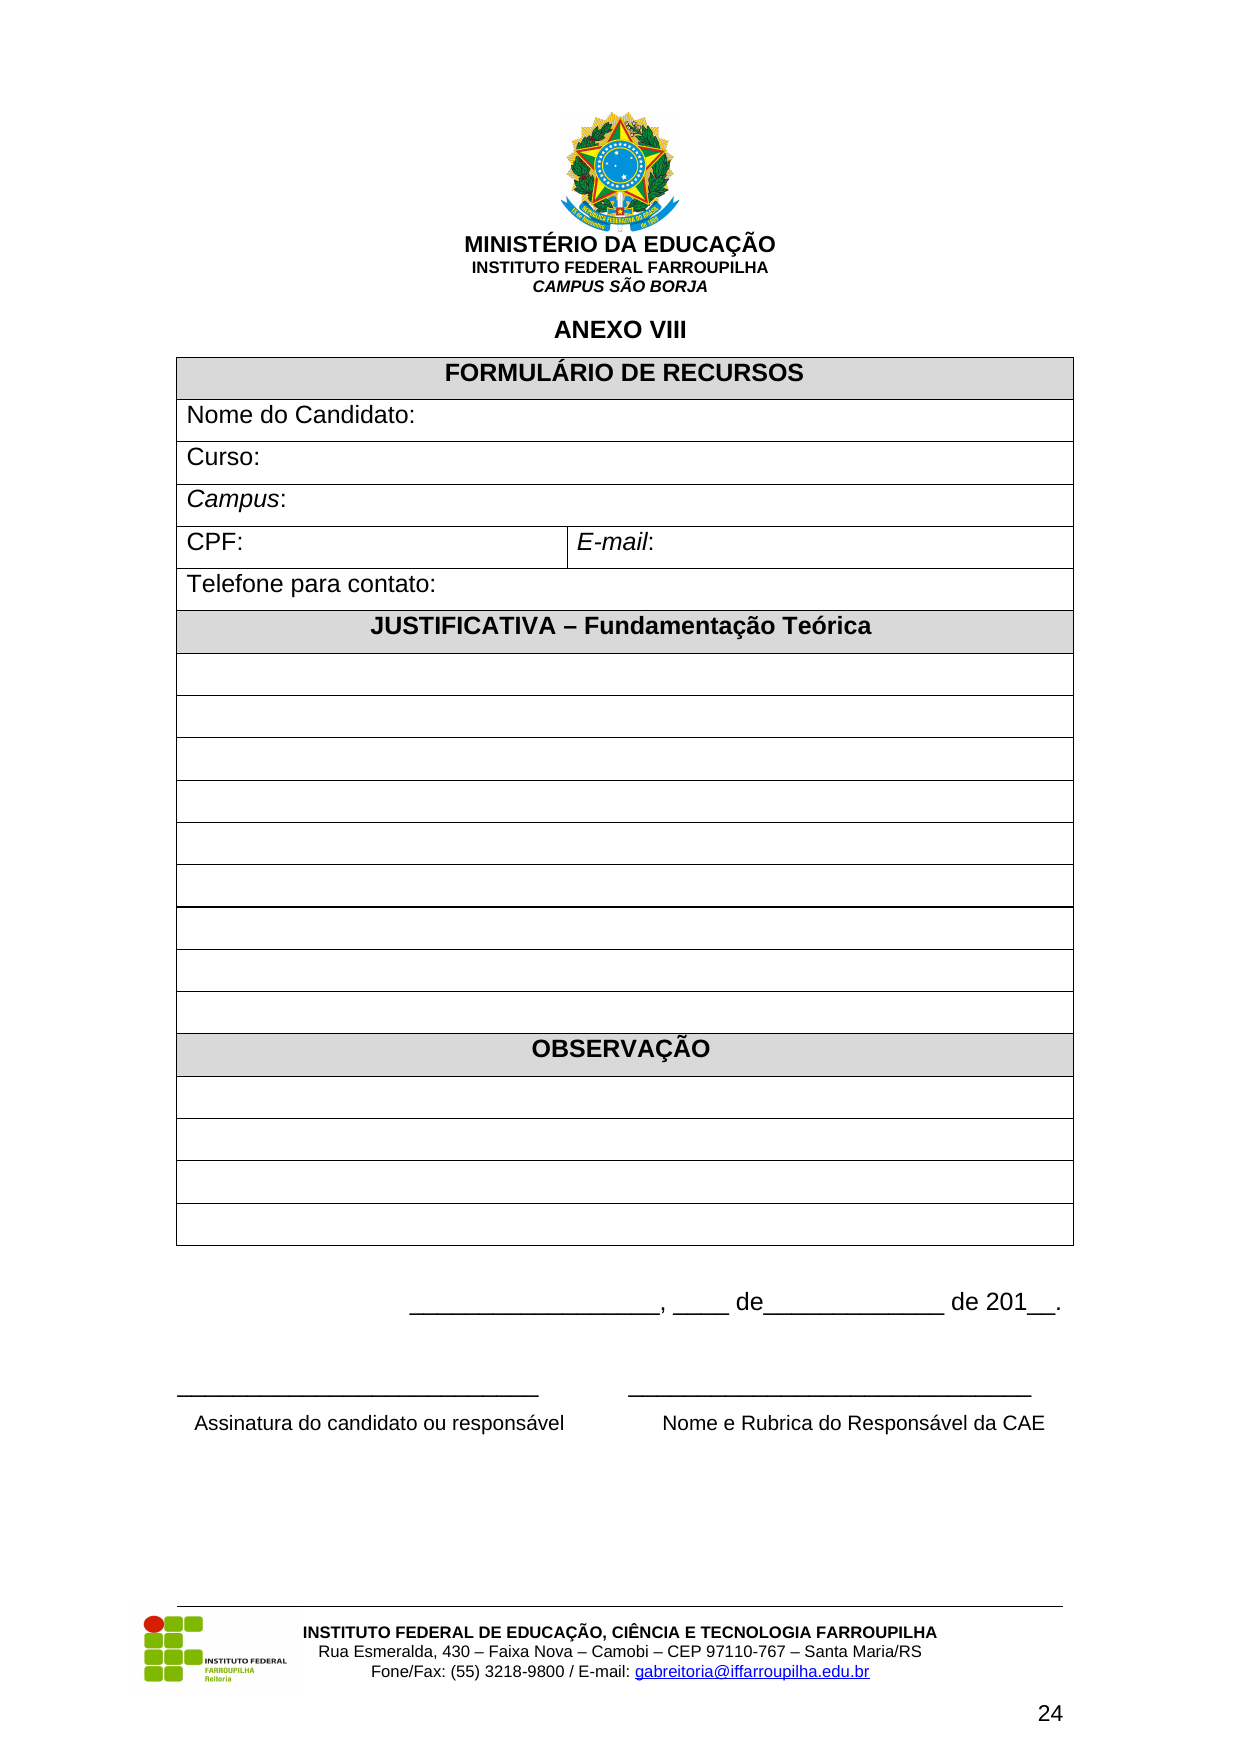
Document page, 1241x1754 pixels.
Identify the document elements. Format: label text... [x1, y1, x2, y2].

table_cell [177, 1077, 1073, 1118]
table_cell [177, 781, 1073, 822]
table_cell [177, 1204, 1073, 1245]
table_cell [177, 654, 1073, 695]
picture [644, 208, 658, 217]
table_cell [177, 823, 1073, 864]
table_cell CPF: [177, 527, 567, 568]
table_cell [177, 908, 1073, 949]
picture [560, 112, 680, 232]
table_cell Telefone para contato: [177, 569, 1073, 610]
table_cell [177, 865, 1073, 906]
table_cell Campus: [177, 485, 1073, 526]
table_cell [177, 696, 1073, 737]
text __________________, ____ de_____________ de 201__. [177, 1287, 1063, 1316]
text ANEXO VIII [177, 315, 1063, 344]
table_cell Curso: [177, 442, 1073, 483]
picture [583, 217, 604, 228]
table_cell [177, 992, 1073, 1033]
table_cell [177, 1119, 1073, 1160]
table_cell [177, 738, 1073, 779]
text __________________________ _____________________________ [177, 1369, 1063, 1398]
text Assinatura do candidato ou responsável Nome e Rubrica do Responsável da CAE [148, 1411, 1063, 1435]
table_cell [177, 950, 1073, 991]
table_cell E-mail: [568, 527, 1073, 568]
table_cell JUSTIFICATIVA – Fundamentação Teórica [177, 611, 1073, 653]
picture [128, 1605, 300, 1694]
table_cell Nome do Candidato: [177, 400, 1073, 441]
table_cell [177, 1161, 1073, 1202]
table_header FORMULÁRIO DE RECURSOS [177, 358, 1073, 399]
table_cell OBSERVAÇÃO [177, 1034, 1073, 1076]
picture [583, 208, 605, 220]
